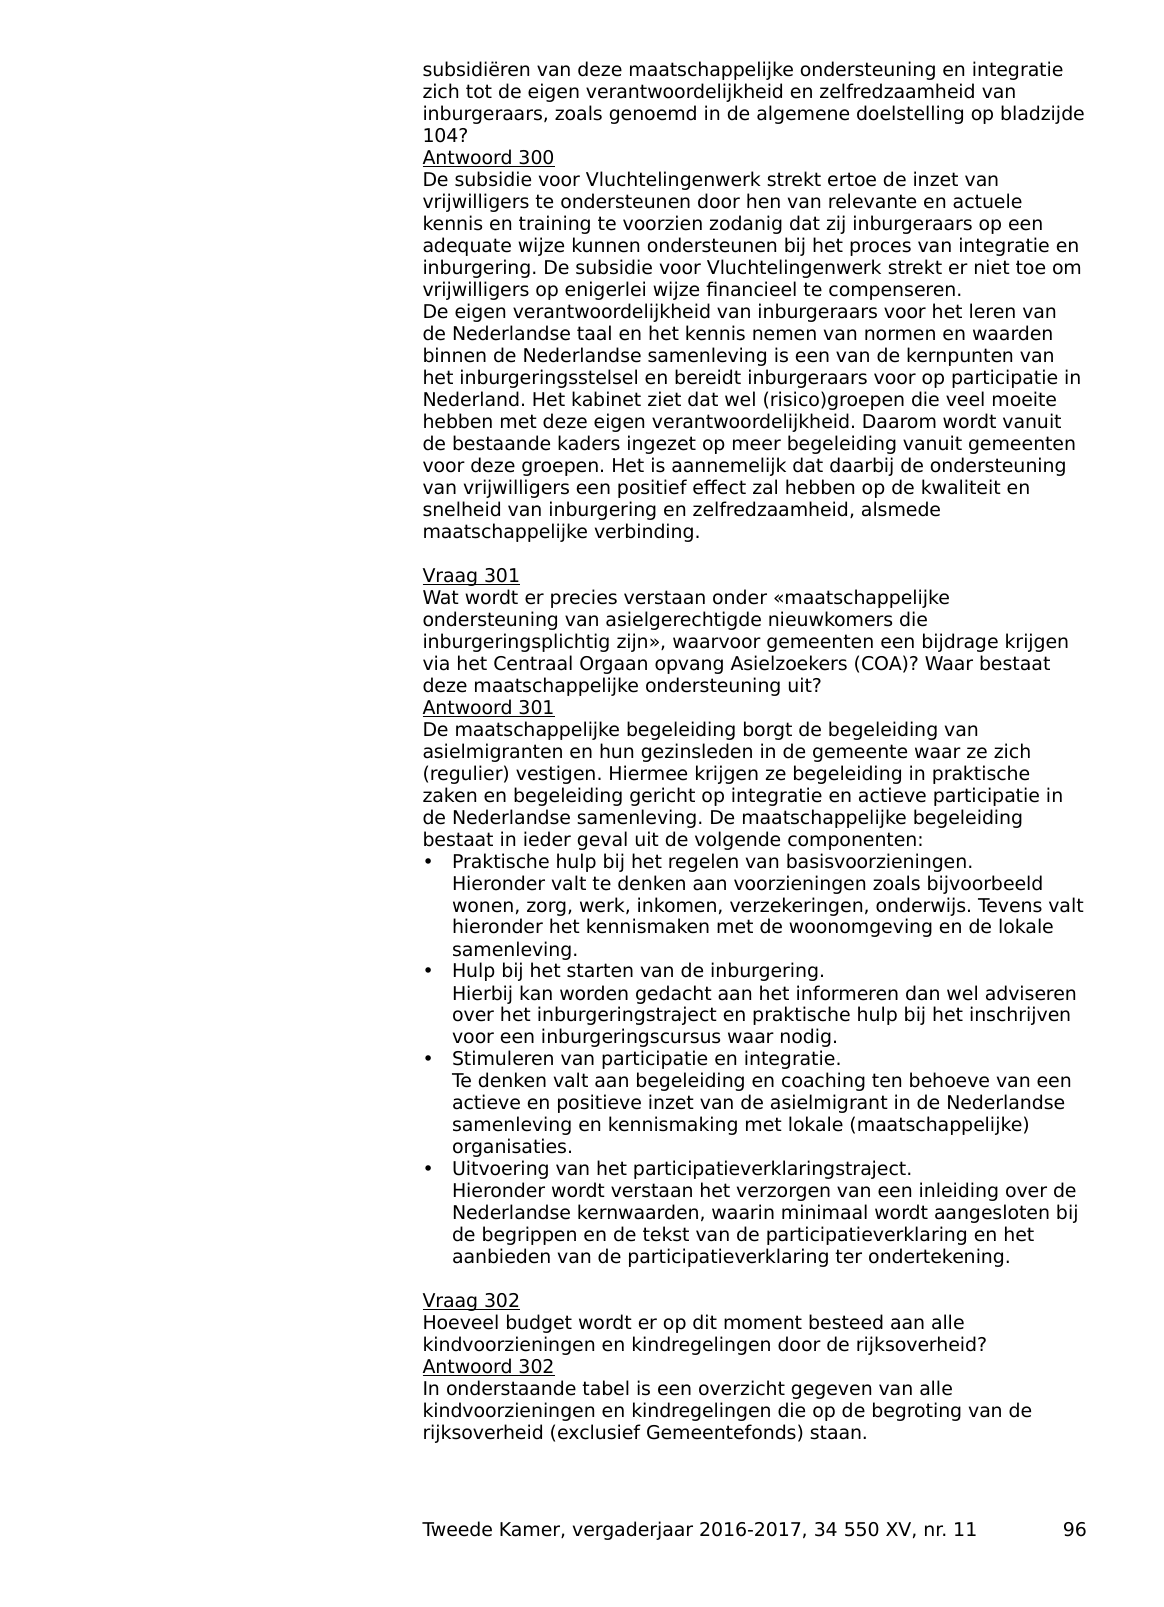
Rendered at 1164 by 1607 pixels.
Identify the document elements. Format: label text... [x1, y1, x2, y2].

text • Stimuleren van participatie en integratie. [422, 1048, 1087, 1070]
text De eigen verantwoordelijkheid van inburgeraars voor het leren van de Nederlandse taal en het kennis nemen van normen en waarden binnen de Nederlandse samenleving is een van de kernpunten van het inburgeringsstelsel en bereidt inburgeraars voor op participatie in Nederland. Het kabinet ziet dat wel (risico)groepen die veel moeite hebben met deze eigen verantwoordelijkheid. Daarom wordt vanuit de bestaande kaders ingezet op meer begeleiding vanuit gemeenten voor deze groepen. Het is aannemelijk dat daarbij de ondersteuning van vrijwilligers een positief effect zal hebben op de kwaliteit en snelheid van inburgering en zelfredzaamheid, alsmede maatschappelijke verbinding. [422, 301, 1087, 543]
text Vraag 302 [422, 1290, 1087, 1312]
text De subsidie voor Vluchtelingenwerk strekt ertoe de inzet van vrijwilligers te ondersteunen door hen van relevante en actuele kennis en training te voorzien zodanig dat zij inburgeraars op een adequate wijze kunnen ondersteunen bij het proces van integratie en inburgering. De subsidie voor Vluchtelingenwerk strekt er niet toe om vrijwilligers op enigerlei wijze financieel te compenseren. [422, 169, 1087, 301]
text Antwoord 302 [422, 1356, 1087, 1378]
text • Hulp bij het starten van de inburgering. [422, 960, 1087, 982]
text • Uitvoering van het participatieverklaringstraject. [422, 1158, 1087, 1180]
text Antwoord 300 [422, 147, 1087, 169]
text subsidiëren van deze maatschappelijke ondersteuning en integratie zich tot de eigen verantwoordelijkheid en zelfredzaamheid van inburgeraars, zoals genoemd in de algemene doelstelling op bladzijde 104? [422, 59, 1087, 147]
text Wat wordt er precies verstaan onder «maatschappelijke ondersteuning van asielgerechtigde nieuwkomers die inburgeringsplichtig zijn», waarvoor gemeenten een bijdrage krijgen via het Centraal Orgaan opvang Asielzoekers (COA)? Waar bestaat deze maatschappelijke ondersteuning uit? [422, 587, 1087, 697]
text De maatschappelijke begeleiding borgt de begeleiding van asielmigranten en hun gezinsleden in de gemeente waar ze zich (regulier) vestigen. Hiermee krijgen ze begeleiding in praktische zaken en begeleiding gericht op integratie en actieve participatie in de Nederlandse samenleving. De maatschappelijke begeleiding bestaat in ieder geval uit de volgende componenten: [422, 719, 1087, 851]
text Te denken valt aan begeleiding en coaching ten behoeve van een actieve en positieve inzet van de asielmigrant in de Nederlandse samenleving en kennismaking met lokale (maatschappelijke) organisaties. [452, 1070, 1087, 1158]
text Hieronder valt te denken aan voorzieningen zoals bijvoorbeeld wonen, zorg, werk, inkomen, verzekeringen, onderwijs. Tevens valt hieronder het kennismaken met de woonomgeving en de lokale samenleving. [452, 872, 1087, 960]
text • Praktische hulp bij het regelen van basisvoorzieningen. [422, 851, 1087, 872]
text In onderstaande tabel is een overzicht gegeven van alle kindvoorzieningen en kindregelingen die op de begroting van de rijksoverheid (exclusief Gemeentefonds) staan. [422, 1378, 1087, 1444]
text Hierbij kan worden gedacht aan het informeren dan wel adviseren over het inburgeringstraject en praktische hulp bij het inschrijven voor een inburgeringscursus waar nodig. [452, 982, 1087, 1048]
text Antwoord 301 [422, 697, 1087, 719]
text Hoeveel budget wordt er op dit moment besteed aan alle kindvoorzieningen en kindregelingen door de rijksoverheid? [422, 1312, 1087, 1356]
text Hieronder wordt verstaan het verzorgen van een inleiding over de Nederlandse kernwaarden, waarin minimaal wordt aangesloten bij de begrippen en de tekst van de participatieverklaring en het aanbieden van de participatieverklaring ter ondertekening. [452, 1180, 1087, 1268]
text Vraag 301 [422, 565, 1087, 587]
